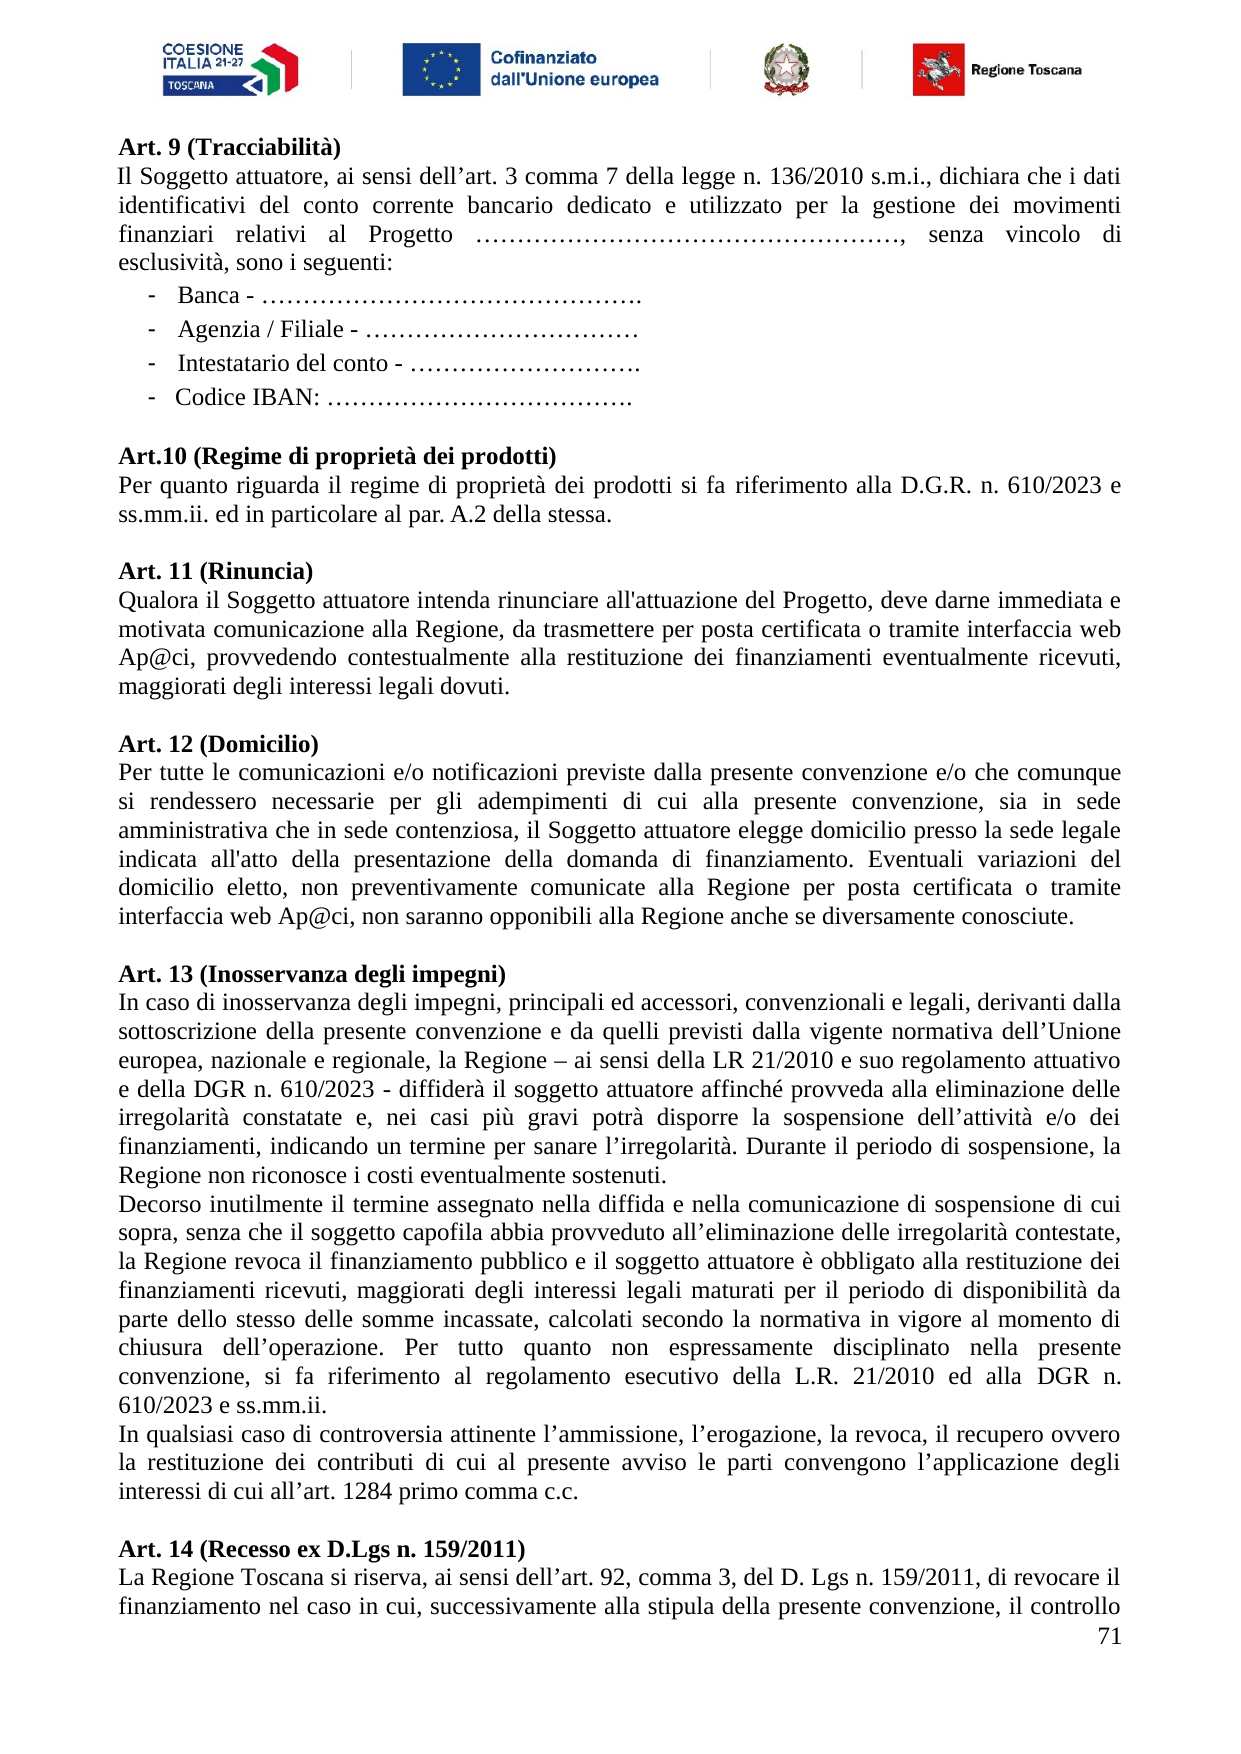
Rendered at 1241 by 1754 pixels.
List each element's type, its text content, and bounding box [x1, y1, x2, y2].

text Per tutte le comunicazioni e/o notificazioni previste dalla presente convenzione e/o che comunque si rendessero necessarie per gli adempimenti di cui alla presente convenzione, sia in sede amministrativa che in sede contenziosa, il Soggetto attuatore elegge domicilio presso la sede legale indicata all'atto della presentazione della domanda di finanziamento. Eventuali variazioni del domicilio eletto, non preventivamente comunicate alla Regione per posta certificata o tramite interfaccia web Ap@ci, non saranno opponibili alla Regione anche se diversamente conosciute. [118, 757, 1122, 930]
text Art. 14 (Recesso ex D.Lgs n. 159/2011) [118, 1534, 1122, 1562]
text La Regione Toscana si riserva, ai sensi dell’art. 92, comma 3, del D. Lgs n. 159/2011, di revocare il finanziamento nel caso in cui, successivamente alla stipula della presente convenzione, il controllo [118, 1562, 1122, 1620]
text In qualsiasi caso di controversia attinente l’ammissione, l’erogazione, la revoca, il recupero ovvero la restituzione dei contributi di cui al presente avviso le parti convengono l’applicazione degli interessi di cui all’art. 1284 primo comma c.c. [118, 1419, 1122, 1505]
text Il Soggetto attuatore, ai sensi dell’art. 3 comma 7 della legge n. 136/2010 s.m.i., dichiara che i dati identificativi del conto corrente bancario dedicato e utilizzato per la gestione dei movimenti finanziari relativi al Progetto ……………………………………………, senza vincolo di esclusività, sono i seguenti: [117, 161, 1122, 276]
text Art.10 (Regime di proprietà dei prodotti) [118, 441, 1122, 470]
picture [118, 19, 1123, 119]
text Qualora il Soggetto attuatore intenda rinunciare all'attuazione del Progetto, deve darne immediata e motivata comunicazione alla Regione, da trasmettere per posta certificata o tramite interfaccia web Ap@ci, provvedendo contestualmente alla restituzione dei finanziamenti eventualmente ricevuti, maggiorati degli interessi legali dovuti. [118, 585, 1122, 700]
text Decorso inutilmente il termine assegnato nella diffida e nella comunicazione di sospensione di cui sopra, senza che il soggetto capofila abbia provveduto all’eliminazione delle irregolarità contestate, la Regione revoca il finanziamento pubblico e il soggetto attuatore è obbligato alla restituzione dei finanziamenti ricevuti, maggiorati degli interessi legali maturati per il periodo di disponibilità da parte dello stesso delle somme incassate, calcolati secondo la normativa in vigore al momento di chiusura dell’operazione. Per tutto quanto non espressamente disciplinato nella presente convenzione, si fa riferimento al regolamento esecutivo della L.R. 21/2010 ed alla DGR n. 610/2023 e ss.mm.ii. [118, 1189, 1122, 1419]
text Art. 13 (Inosservanza degli impegni) [118, 959, 1122, 987]
list Agenzia / Filiale - …………………………… [148, 310, 1122, 344]
list Banca - ………………………………………. [148, 276, 1122, 310]
text Art. 12 (Domicilio) [118, 729, 1122, 757]
list Codice IBAN: ………………………………. [148, 378, 1122, 412]
text In caso di inosservanza degli impegni, principali ed accessori, convenzionali e legali, derivanti dalla sottoscrizione della presente convenzione e da quelli previsti dalla vigente normativa dell’Unione europea, nazionale e regionale, la Regione – ai sensi della LR 21/2010 e suo regolamento attuativo e della DGR n. 610/2023 - diffiderà il soggetto attuatore affinché provveda alla eliminazione delle irregolarità constatate e, nei casi più gravi potrà disporre la sospensione dell’attività e/o dei finanziamenti, indicando un termine per sanare l’irregolarità. Durante il periodo di sospensione, la Regione non riconosce i costi eventualmente sostenuti. [118, 987, 1122, 1189]
list Intestatario del conto - ………………………. [148, 344, 1122, 378]
text Art. 11 (Rinuncia) [118, 556, 1122, 585]
text Art. 9 (Tracciabilità) [118, 132, 1122, 161]
text Per quanto riguarda il regime di proprietà dei prodotti si fa riferimento alla D.G.R. n. 610/2023 e ss.mm.ii. ed in particolare al par. A.2 della stessa. [118, 470, 1122, 527]
